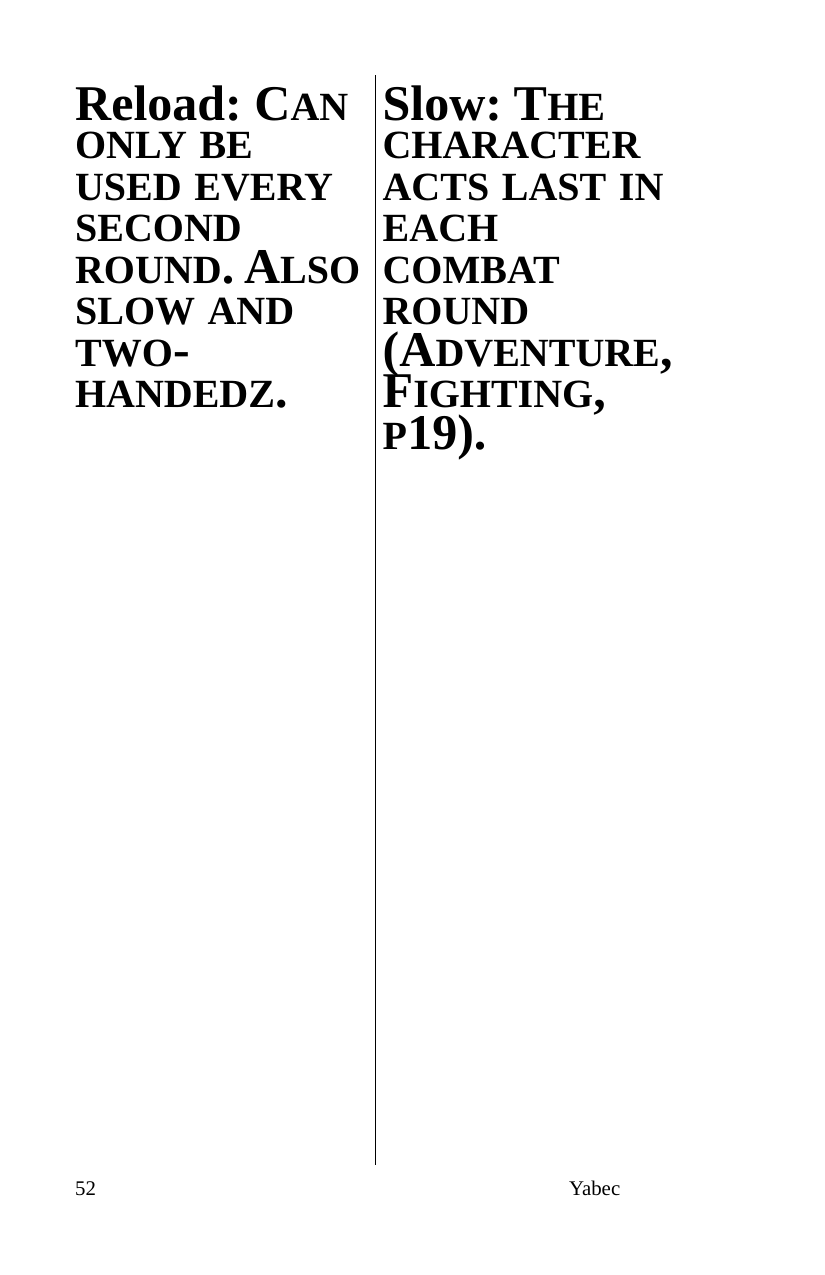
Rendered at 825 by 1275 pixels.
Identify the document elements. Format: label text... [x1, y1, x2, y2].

text Reload: Can only be used every second round. Also slow and two-handedz. [75, 87, 367, 418]
text Slow: The character acts last in each combat round (Adventure, Fighting, p11). [382, 87, 675, 460]
